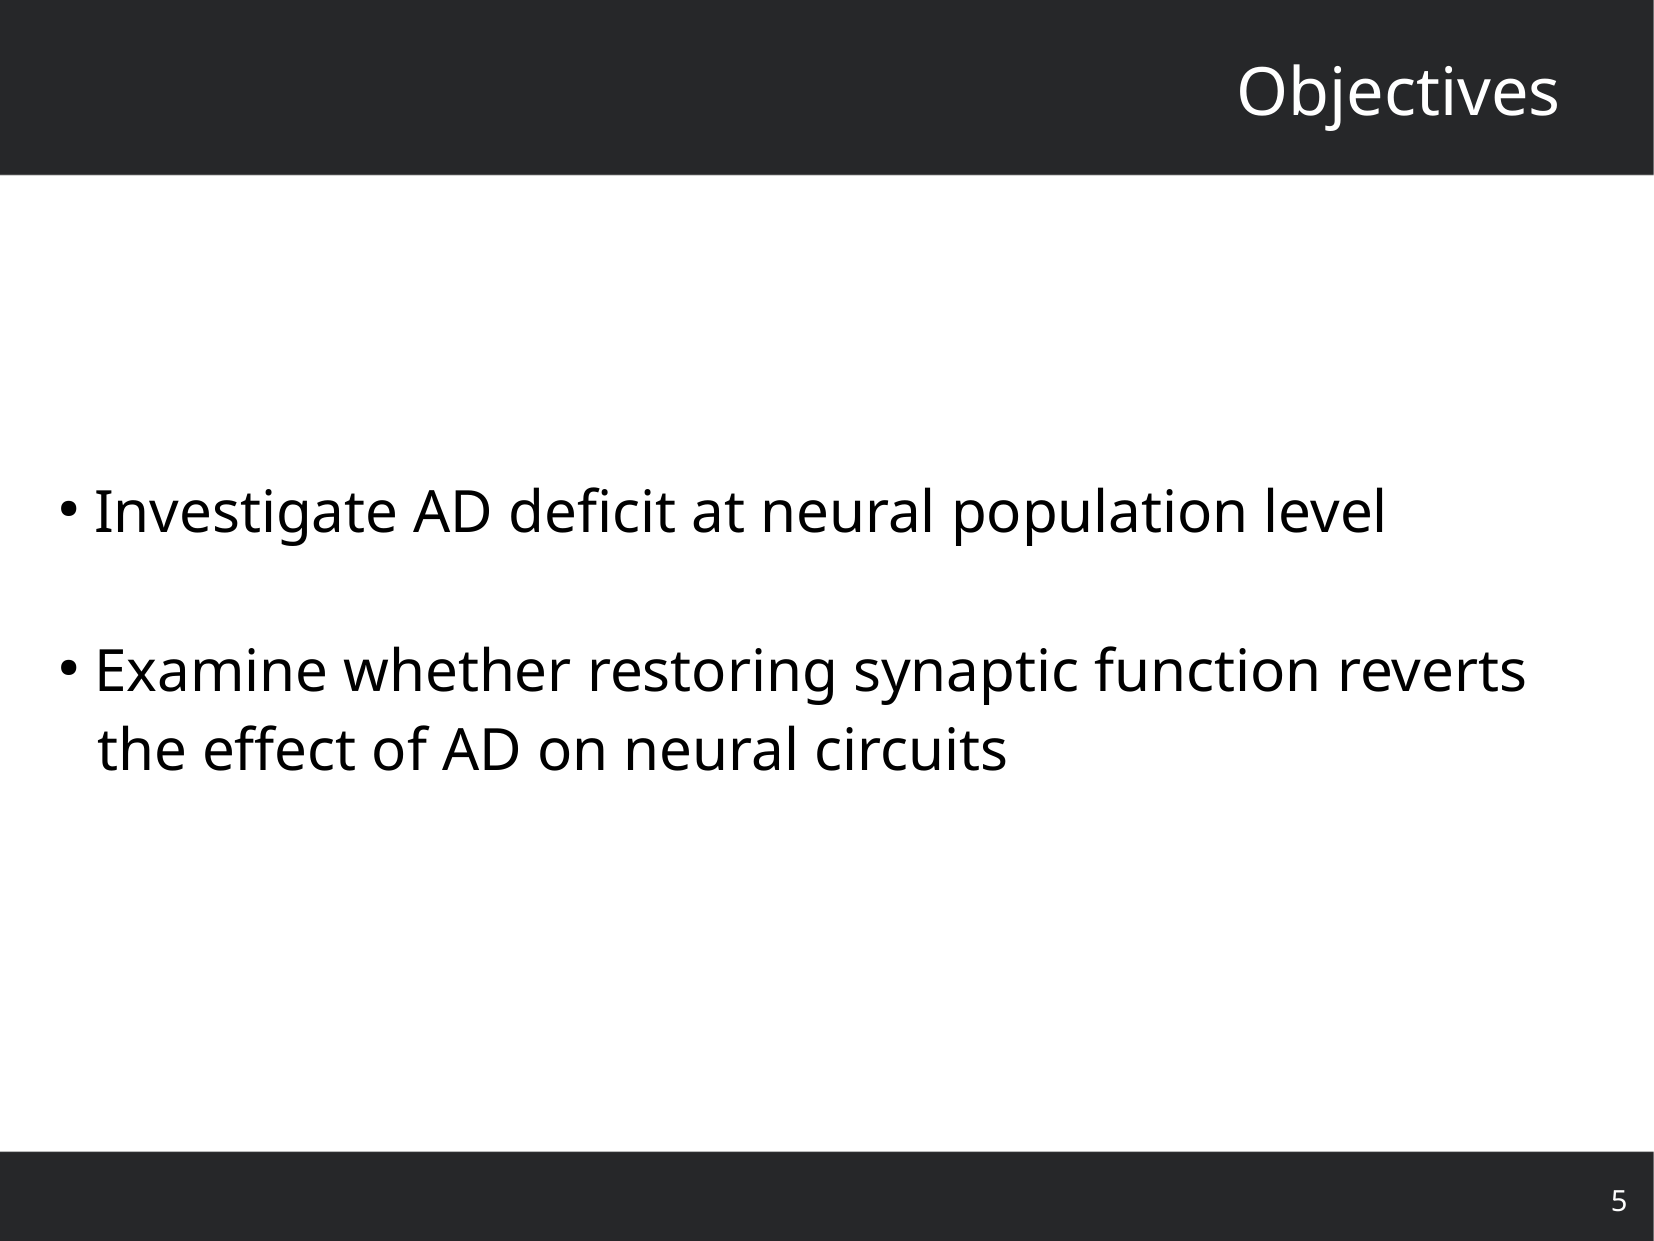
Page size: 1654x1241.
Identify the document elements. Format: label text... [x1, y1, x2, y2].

picture [0, 0, 1654, 1241]
text_box Objectives [88, 36, 1577, 134]
text_box Investigate AD deficit at neural population level Examine whether restoring synaptic function reverts the effect of AD on neural circuits [37, 315, 1654, 1034]
